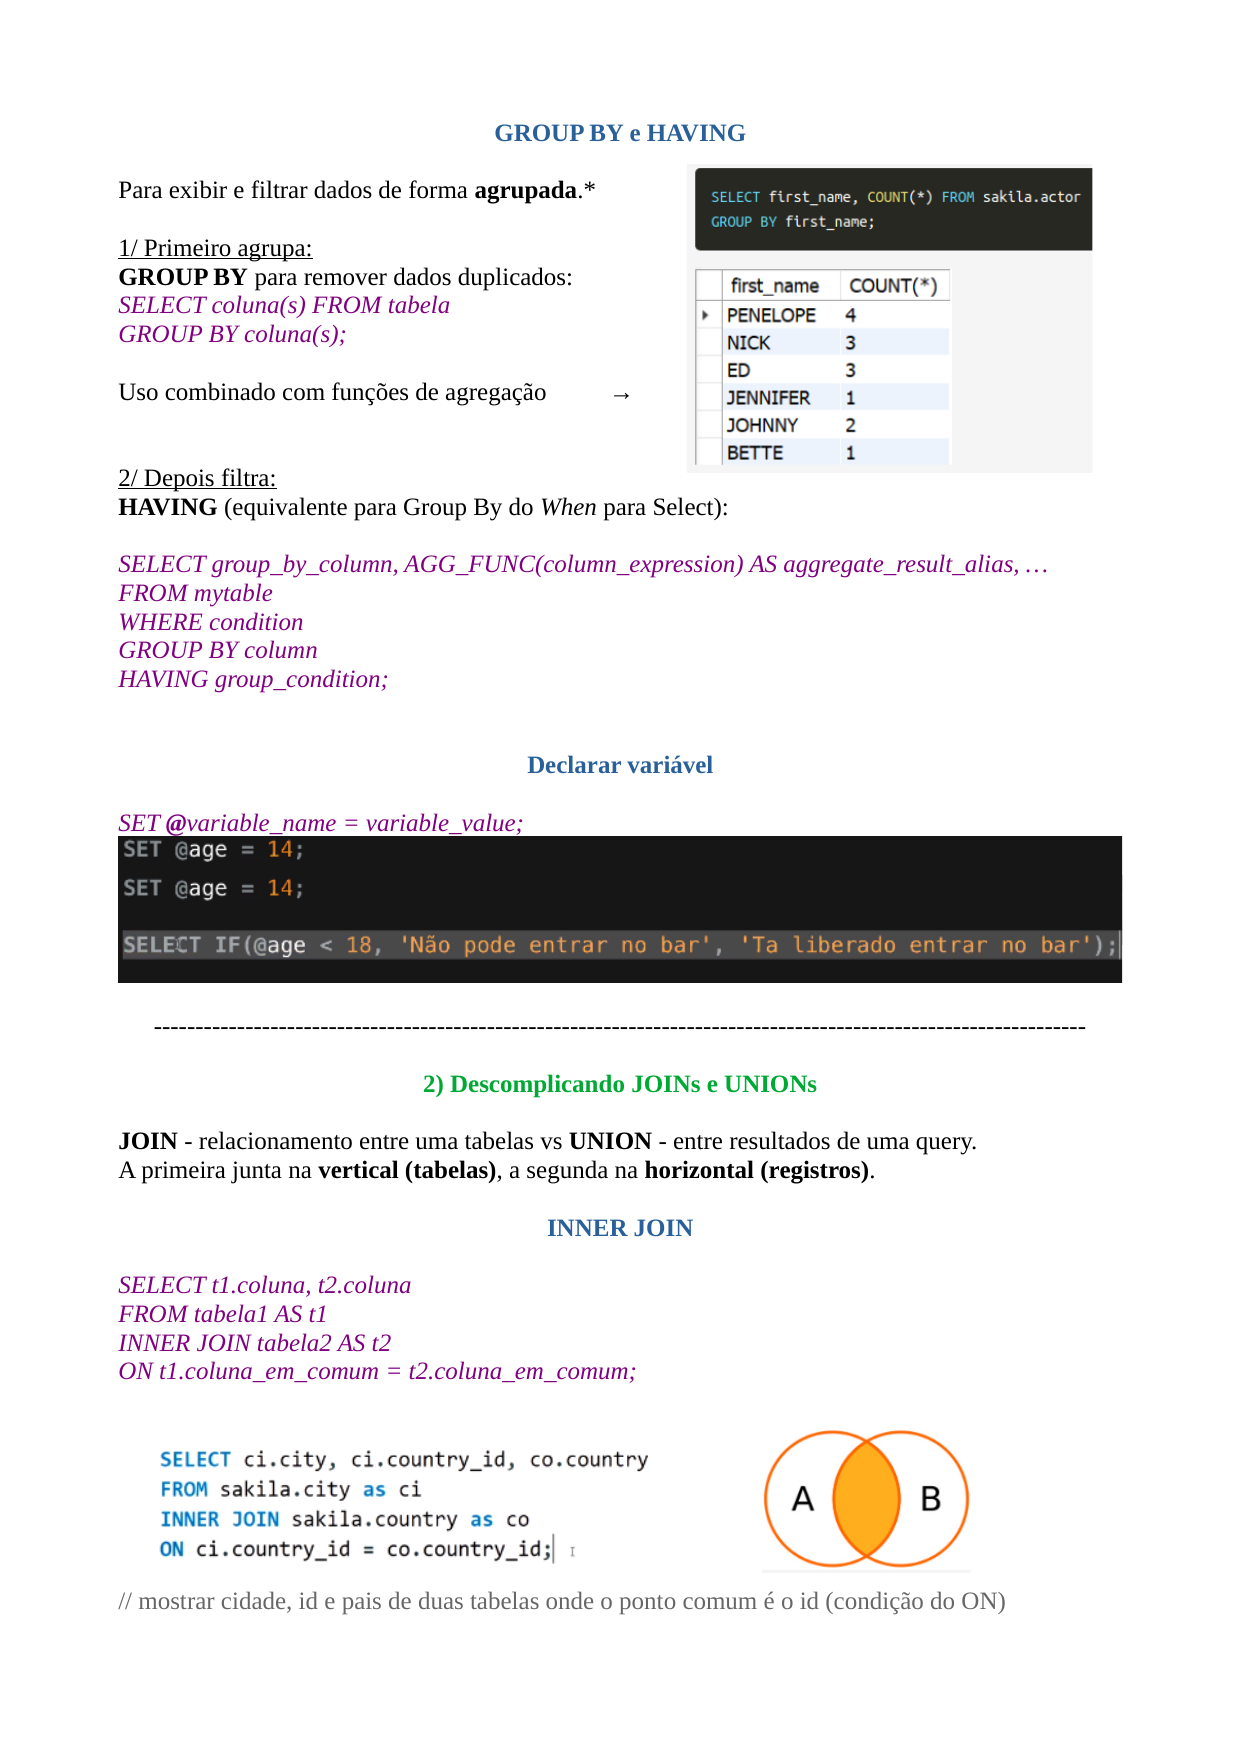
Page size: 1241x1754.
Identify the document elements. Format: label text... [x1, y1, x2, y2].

text 2) Descomplicando JOINs e UNIONs [118, 1069, 1122, 1098]
text A primeira junta na vertical (tabelas), a segunda na horizontal (registros). [118, 1155, 1122, 1184]
text Uso combinado com funções de agregação → [118, 377, 686, 406]
text FROM mytable [118, 578, 1122, 607]
text [1093, 377, 1122, 406]
text JOIN - relacionamento entre uma tabelas vs UNION - entre resultados de uma query. [118, 1126, 1122, 1155]
text 2/ Depois filtra: [118, 463, 1122, 492]
text [1093, 319, 1122, 348]
text // mostrar cidade, id e pais de duas tabelas onde o ponto comum é o id (condição do ON) [118, 1586, 1122, 1615]
picture [686, 164, 1093, 473]
picture [761, 1428, 972, 1573]
text Declarar variável [118, 751, 1122, 779]
text ON t1.coluna_em_comum = t2.coluna_em_comum; [118, 1356, 1122, 1385]
text SELECT coluna(s) FROM tabela [118, 291, 686, 319]
text GROUP BY para remover dados duplicados: [118, 262, 686, 291]
text HAVING (equivalente para Group By do When para Select): [118, 492, 1122, 521]
text INNER JOIN tabela2 AS t2 [118, 1328, 1122, 1356]
text GROUP BY coluna(s); [118, 319, 686, 348]
text [1093, 291, 1122, 319]
text [1093, 262, 1122, 291]
text [1093, 233, 1122, 262]
text Para exibir e filtrar dados de forma agrupada.* [118, 176, 686, 204]
text WHERE condition [118, 607, 1122, 636]
text SELECT t1.coluna, t2.coluna [118, 1270, 1122, 1299]
text INNER JOIN [118, 1213, 1122, 1241]
text SELECT group_by_column, AGG_FUNC(column_expression) AS aggregate_result_alias, … [118, 549, 1122, 578]
text FROM tabela1 AS t1 [118, 1299, 1122, 1328]
text ---------------------------------------------------------------------------------------------------------------- [118, 1011, 1122, 1040]
text 1/ Primeiro agrupa: [118, 233, 686, 262]
text GROUP BY e HAVING [118, 118, 1122, 147]
text SET @variable_name = variable_value; [118, 808, 1122, 836]
text HAVING group_condition; [118, 664, 1122, 693]
picture [152, 1448, 657, 1569]
text GROUP BY column [118, 636, 1122, 664]
picture [118, 836, 1123, 983]
